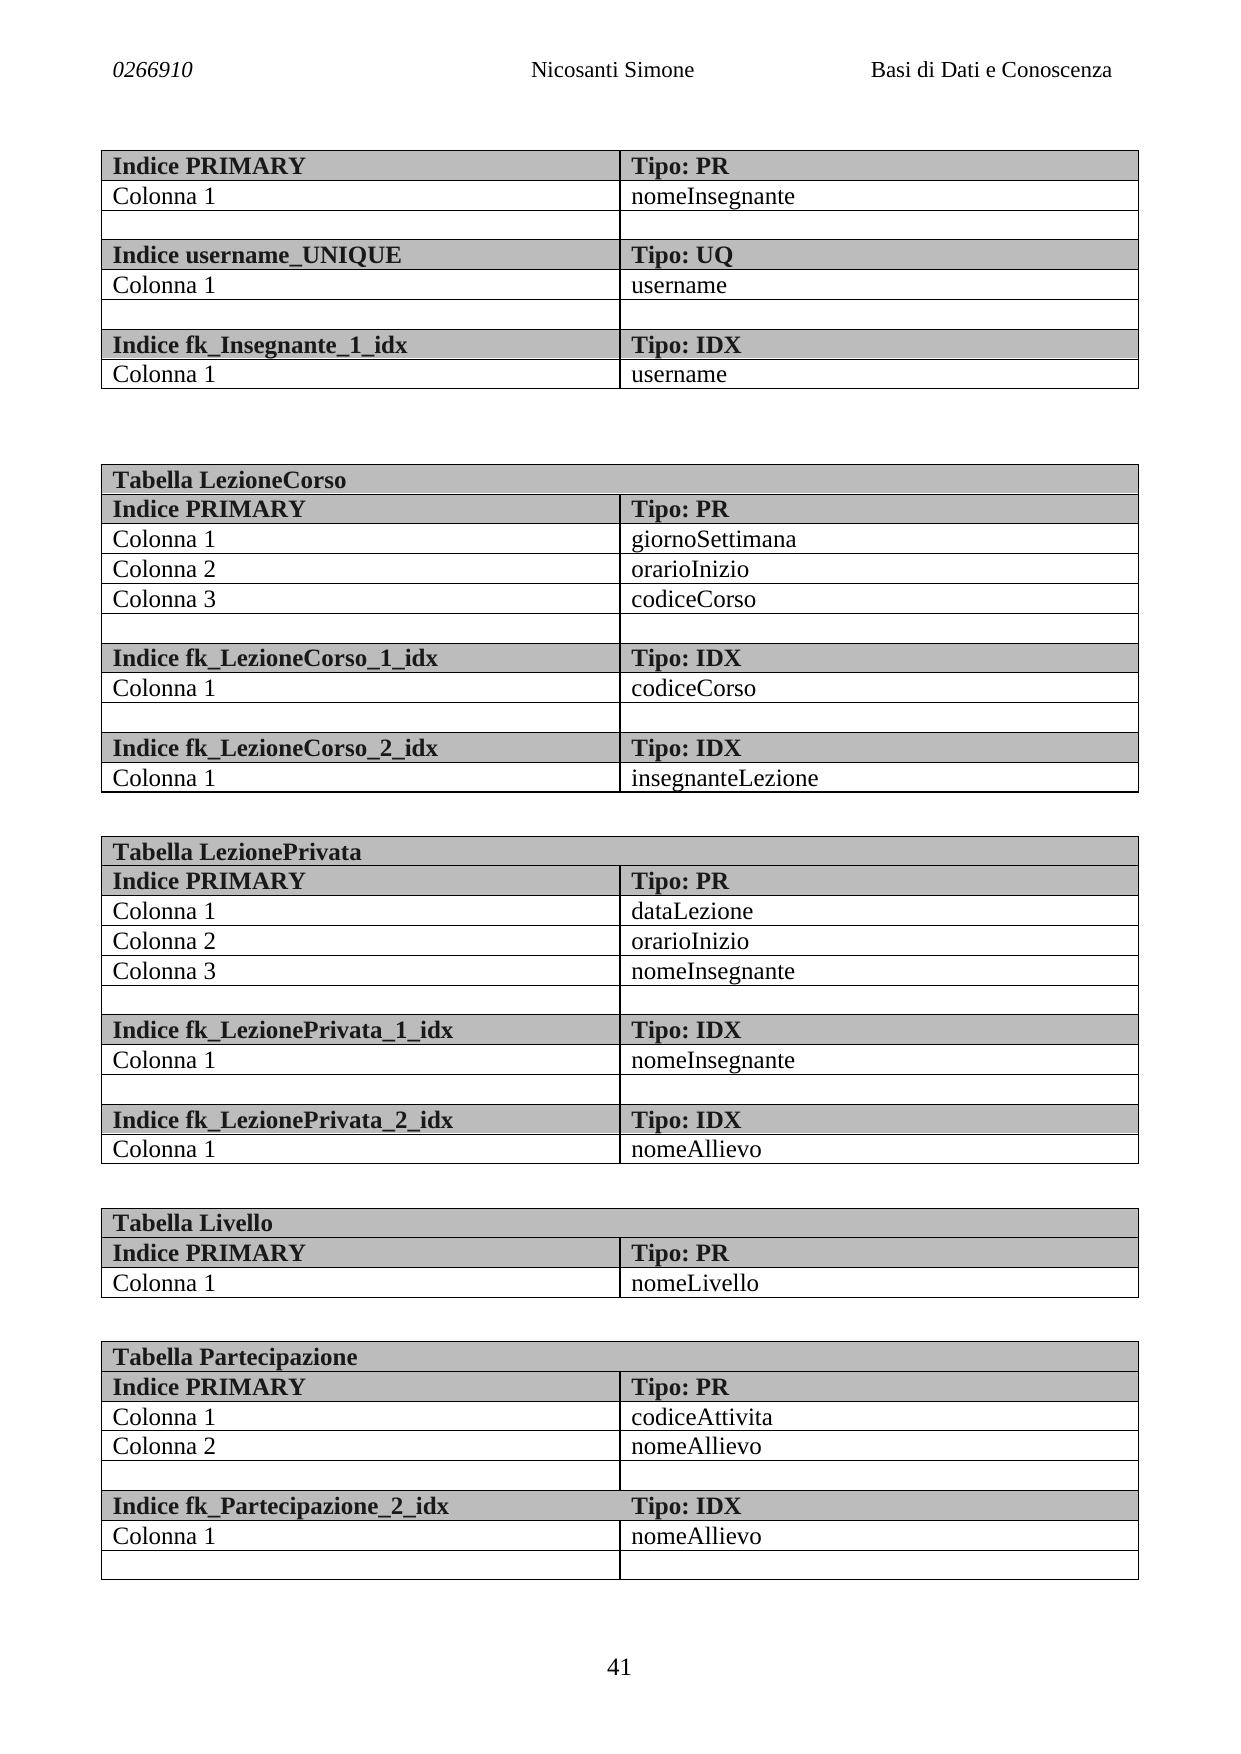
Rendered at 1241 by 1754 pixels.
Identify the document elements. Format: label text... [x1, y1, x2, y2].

table_cell [621, 703, 1138, 732]
table_cell [102, 614, 619, 642]
table_cell Indice fk_LezionePrivata_2_idx [102, 1105, 619, 1133]
table_cell [621, 1551, 1138, 1579]
table_cell username [621, 360, 1138, 388]
table_cell Indice fk_LezionePrivata_1_idx [102, 1015, 619, 1044]
table_cell Colonna 3 [102, 956, 619, 984]
table_cell nomeAllievo [621, 1521, 1138, 1549]
table_cell [621, 1075, 1138, 1104]
table_cell Colonna 2 [102, 926, 619, 955]
table_cell Tipo: UQ [621, 240, 1138, 269]
table_cell Colonna 1 [102, 1268, 619, 1297]
table_cell Tipo: PR [621, 1372, 1138, 1401]
table_cell nomeAllievo [621, 1135, 1138, 1163]
table_cell [102, 211, 619, 239]
table_cell [102, 1461, 619, 1490]
table_cell Indice fk_LezioneCorso_2_idx [102, 733, 619, 762]
table_cell Indice PRIMARY [102, 1238, 619, 1267]
table_cell Indice PRIMARY [102, 866, 619, 895]
table_cell Colonna 1 [102, 1135, 619, 1163]
table_cell Tipo: IDX [621, 1015, 1138, 1044]
table_cell Tipo: IDX [621, 1105, 1138, 1133]
table_cell Tipo: PR [621, 1238, 1138, 1267]
table_cell Tipo: PR [621, 866, 1138, 895]
table_cell Indice fk_Partecipazione_2_idx [102, 1491, 620, 1520]
table_cell nomeAllievo [621, 1431, 1138, 1460]
table_header Tabella LezioneCorso [102, 465, 1138, 493]
table_cell [102, 1551, 619, 1579]
table_cell Colonna 2 [102, 1431, 619, 1460]
table_cell [102, 1075, 619, 1104]
table_cell codiceAttivita [621, 1402, 1138, 1430]
table_cell [102, 986, 619, 1014]
table_cell [102, 300, 619, 329]
table_cell Colonna 1 [102, 896, 619, 925]
table_cell [102, 703, 619, 732]
table_header Tabella Partecipazione [102, 1342, 1138, 1371]
table_cell Indice PRIMARY [102, 151, 619, 180]
table_cell giornoSettimana [621, 524, 1138, 553]
table_cell Colonna 3 [102, 584, 619, 613]
table_cell Tipo: PR [621, 495, 1138, 523]
table_cell username [621, 270, 1138, 299]
table_cell Colonna 1 [102, 763, 619, 791]
table_cell Indice username_UNIQUE [102, 240, 619, 269]
table_cell Indice PRIMARY [102, 495, 619, 523]
table_cell Tipo: IDX [621, 330, 1138, 358]
table_cell [621, 614, 1138, 642]
table_cell Colonna 1 [102, 524, 619, 553]
table_cell Colonna 2 [102, 554, 619, 583]
table_cell nomeLivello [621, 1268, 1138, 1297]
table_cell Indice fk_Insegnante_1_idx [102, 330, 619, 358]
table_cell dataLezione [621, 896, 1138, 925]
table_cell nomeInsegnante [621, 956, 1138, 984]
table_cell [621, 211, 1138, 239]
table_cell Tipo: IDX [620, 1491, 1138, 1520]
table_cell Colonna 1 [102, 1402, 619, 1430]
table_cell [621, 300, 1138, 329]
table_cell nomeInsegnante [621, 181, 1138, 209]
table_header Tabella Livello [102, 1209, 1138, 1237]
table_cell Tipo: IDX [621, 644, 1138, 672]
table_cell Colonna 1 [102, 270, 619, 299]
table_cell Colonna 1 [102, 181, 619, 209]
table_cell codiceCorso [621, 673, 1138, 702]
table_header Tabella LezionePrivata [102, 837, 1138, 865]
table_cell Tipo: PR [621, 151, 1138, 180]
table_cell codiceCorso [621, 584, 1138, 613]
table_cell Tipo: IDX [621, 733, 1138, 762]
table_cell orarioInizio [621, 554, 1138, 583]
table_cell Colonna 1 [102, 673, 619, 702]
table_cell Colonna 1 [102, 1521, 619, 1549]
table_cell [621, 1461, 1138, 1490]
table_cell insegnanteLezione [621, 763, 1138, 791]
table_cell Colonna 1 [102, 1045, 619, 1074]
table_cell nomeInsegnante [621, 1045, 1138, 1074]
table_cell Indice PRIMARY [102, 1372, 619, 1401]
table_cell Colonna 1 [102, 360, 619, 388]
table_cell Indice fk_LezioneCorso_1_idx [102, 644, 619, 672]
table_cell orarioInizio [621, 926, 1138, 955]
table_cell [621, 986, 1138, 1014]
